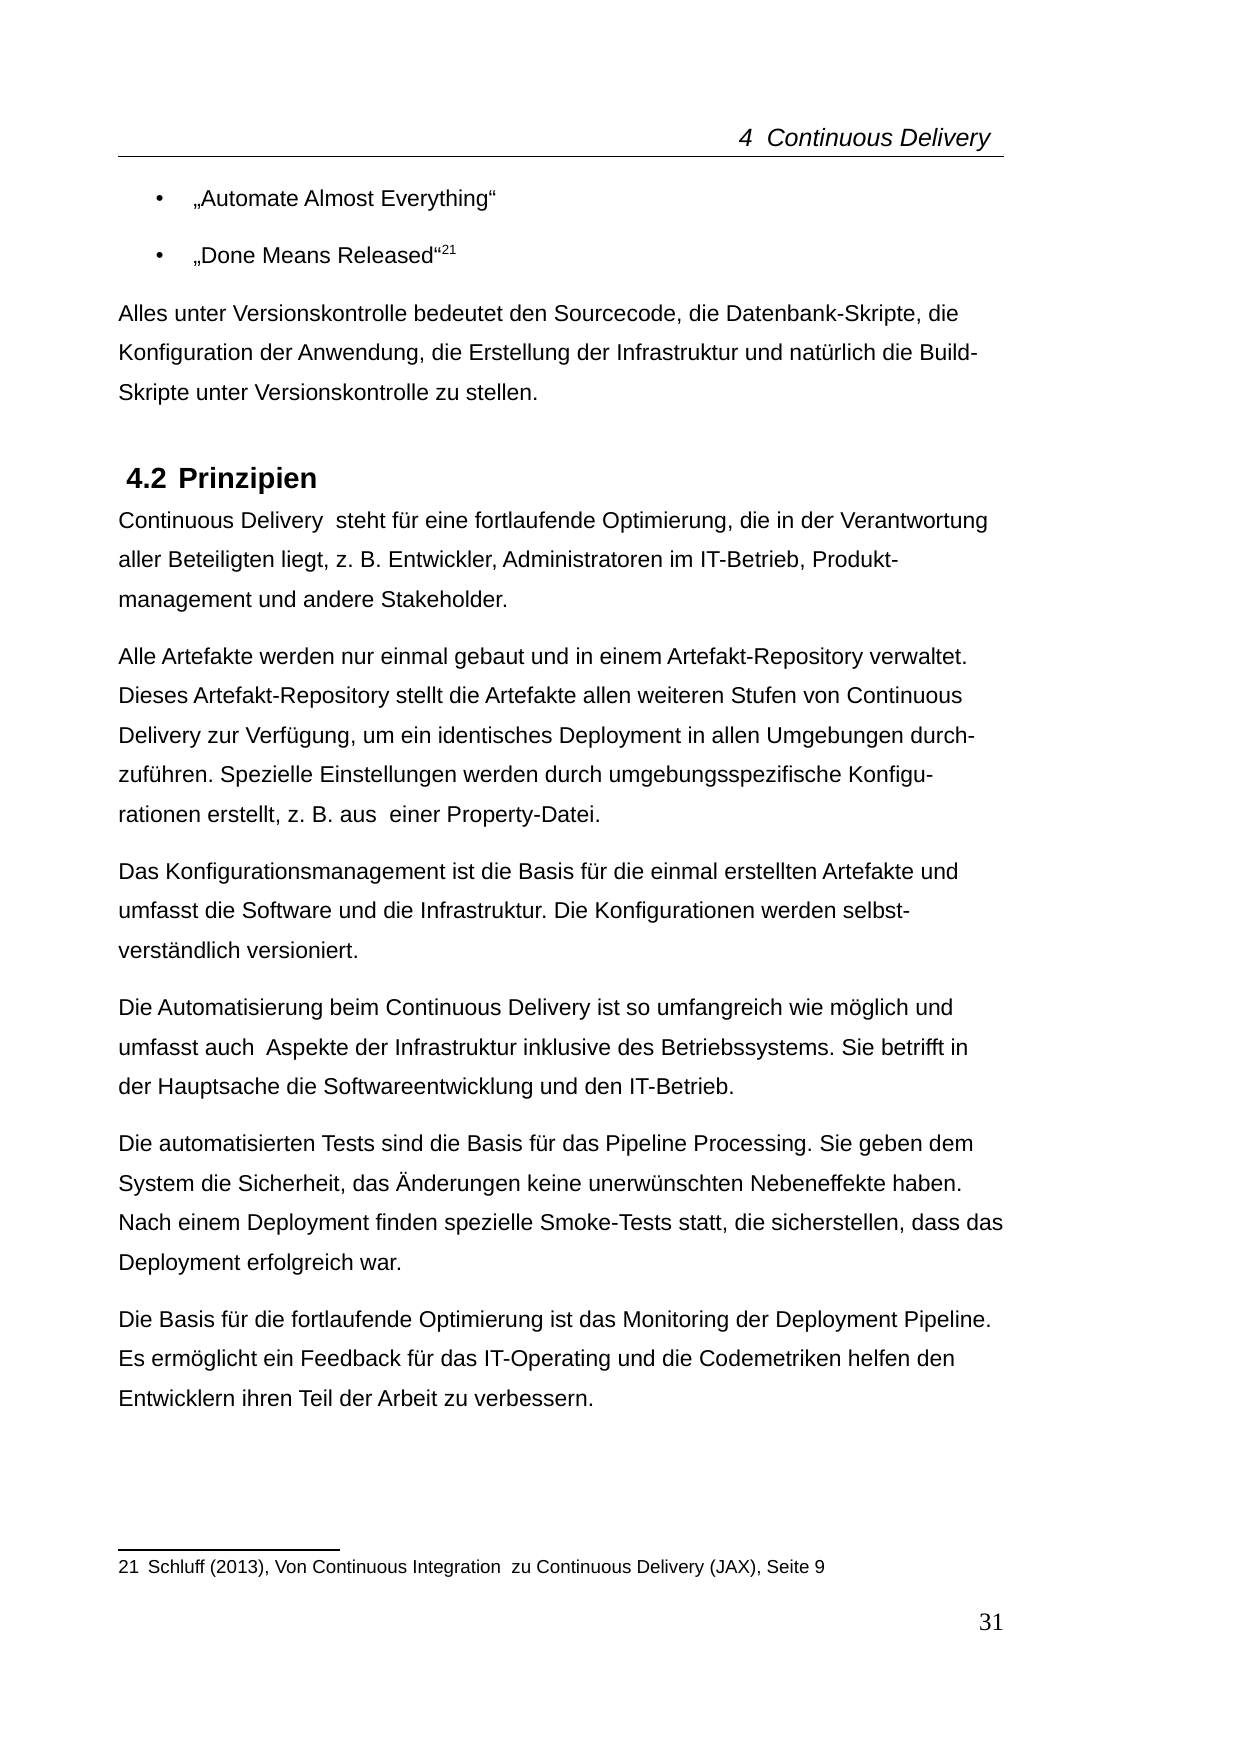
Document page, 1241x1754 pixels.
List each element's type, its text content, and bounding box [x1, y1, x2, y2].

subtitle Prinzipien [118, 461, 1004, 494]
text Alles unter Versionskontrolle bedeutet den Sourcecode, die Datenbank-Skripte, die Konfiguration der Anwendung, die Erstellung der Infrastruktur und natürlich die Build-Skripte unter Versionskontrolle zu stellen. [118, 299, 1004, 405]
list „Done Means Released“ [156, 242, 1004, 269]
text Das Konfigurationsmanagement ist die Basis für die einmal erstellten Artefakte und umfasst die Software und die Infrastruktur. Die Konfigurationen werden selbst-verständlich versioniert. [118, 858, 1004, 963]
list „Automate Almost Everything“ [156, 185, 1004, 212]
text Die Basis für die fortlaufende Optimierung ist das Monitoring der Deployment Pipeline. Es ermöglicht ein Feedback für das IT-Operating und die Codemetriken helfen den Entwicklern ihren Teil der Arbeit zu verbessern. [118, 1306, 1004, 1411]
text Die Automatisierung beim Continuous Delivery ist so umfangreich wie möglich und umfasst auch Aspekte der Infrastruktur inklusive des Betriebssystems. Sie betrifft in der Hauptsache die Softwareentwicklung und den IT-Betrieb. [118, 994, 1004, 1099]
text Die automatisierten Tests sind die Basis für das Pipeline Processing. Sie geben dem System die Sicherheit, das Änderungen keine unerwünschten Nebeneffekte haben. Nach einem Deployment finden spezielle Smoke-Tests statt, die sicherstellen, dass das Deployment erfolgreich war. [118, 1130, 1004, 1275]
text Alle Artefakte werden nur einmal gebaut und in einem Artefakt-Repository verwaltet. Dieses Artefakt-Repository stellt die Artefakte allen weiteren Stufen von Continuous Delivery zur Verfügung, um ein identisches Deployment in allen Umgebungen durch-zuführen. Spezielle Einstellungen werden durch umgebungsspezifische Konfigu-rationen erstellt, z. B. aus einer Property-Datei. [118, 643, 1004, 827]
text Continuous Delivery steht für eine fortlaufende Optimierung, die in der Verantwortung aller Beteiligten liegt, z. B. Entwickler, Administratoren im IT-Betrieb, Produkt-management und andere Stakeholder. [118, 507, 1004, 612]
list Schluff (2013), Von Continuous Integration zu Continuous Delivery (JAX), Seite 9 [118, 1556, 1004, 1578]
